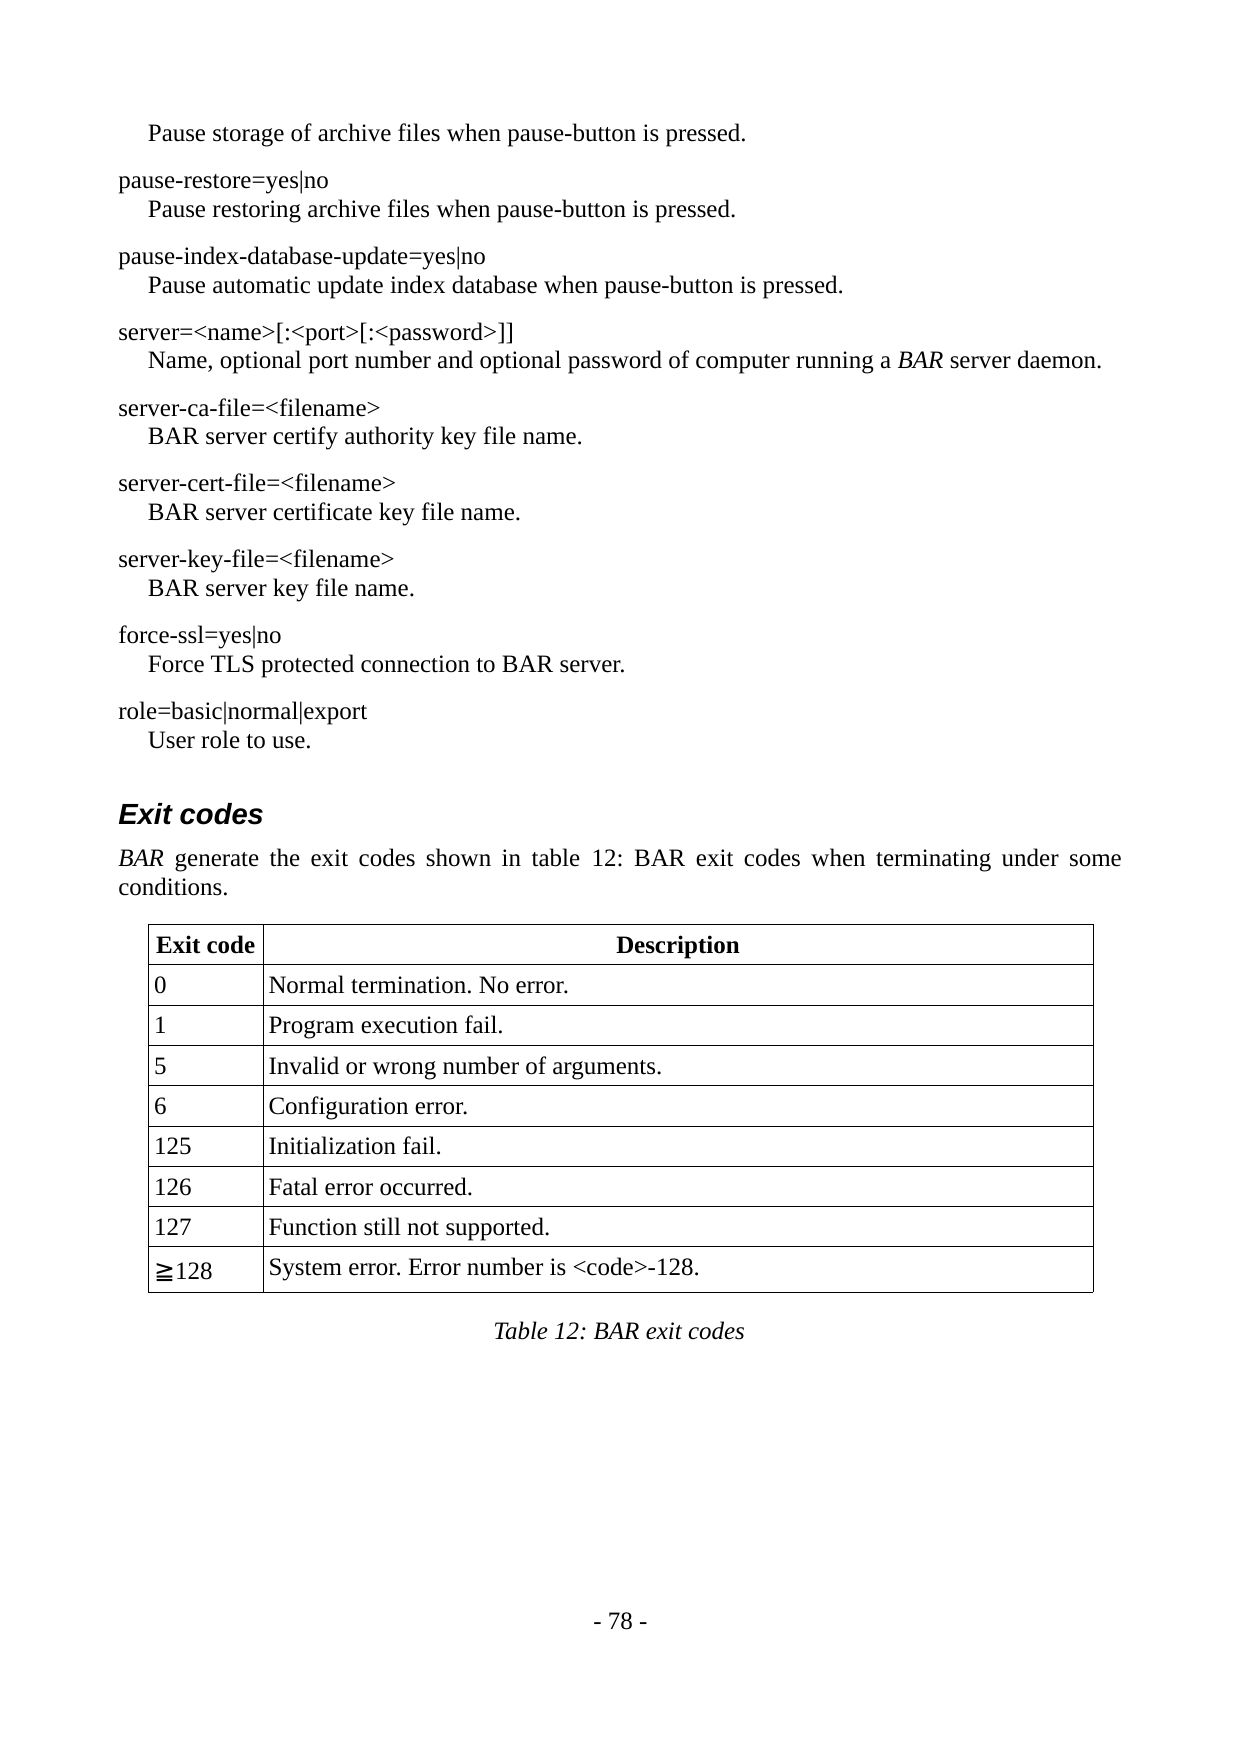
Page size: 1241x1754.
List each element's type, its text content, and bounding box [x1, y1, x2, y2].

table_cell 5 [149, 1046, 263, 1085]
title server-key-file=<filename> [118, 544, 1122, 573]
table_cell 127 [149, 1207, 263, 1246]
table_cell Fatal error occurred. [264, 1167, 1093, 1206]
title force-ssl=yes|no [118, 620, 1122, 649]
table_cell Configuration error. [264, 1086, 1093, 1126]
table_cell ≧128 [149, 1247, 263, 1292]
text BAR server certificate key file name. [148, 497, 1122, 526]
title role=basic|normal|export [118, 696, 1122, 725]
table_header Description [264, 925, 1093, 964]
text Pause automatic update index database when pause-button is pressed. [148, 270, 1122, 298]
table_cell System error. Error number is <code>-128. [264, 1247, 1093, 1292]
table_cell Initialization fail. [264, 1127, 1093, 1166]
text BAR generate the exit codes shown in table 12: BAR exit codes when terminating under some conditions. [118, 843, 1122, 900]
table_cell Normal termination. No error. [264, 965, 1093, 1004]
text Pause storage of archive files when pause-button is pressed. [148, 118, 1122, 147]
table_cell 1 [149, 1006, 263, 1045]
table_header Exit code [149, 925, 263, 964]
text BAR server key file name. [148, 573, 1122, 602]
text BAR server certify authority key file name. [148, 421, 1122, 450]
table_cell Invalid or wrong number of arguments. [264, 1046, 1093, 1085]
table_cell Function still not supported. [264, 1207, 1093, 1246]
table_cell 126 [149, 1167, 263, 1206]
text Name, optional port number and optional password of computer running a BAR server daemon. [148, 346, 1122, 374]
subtitle Exit codes [118, 797, 1122, 830]
title pause-restore=yes|no [118, 165, 1122, 194]
text Force TLS protected connection to BAR server. [148, 649, 1122, 678]
text Table 12: BAR exit codes [118, 1316, 1122, 1344]
title pause-index-database-update=yes|no [118, 241, 1122, 270]
text User role to use. [148, 725, 1122, 753]
table_cell 0 [149, 965, 263, 1004]
table_cell 6 [149, 1086, 263, 1126]
table_cell 125 [149, 1127, 263, 1166]
title server-ca-file=<filename> [118, 393, 1122, 421]
title server-cert-file=<filename> [118, 468, 1122, 497]
title server=<name>[:<port>[:<password>]] [118, 317, 1122, 346]
table_cell Program execution fail. [264, 1006, 1093, 1045]
text Pause restoring archive files when pause-button is pressed. [148, 194, 1122, 223]
